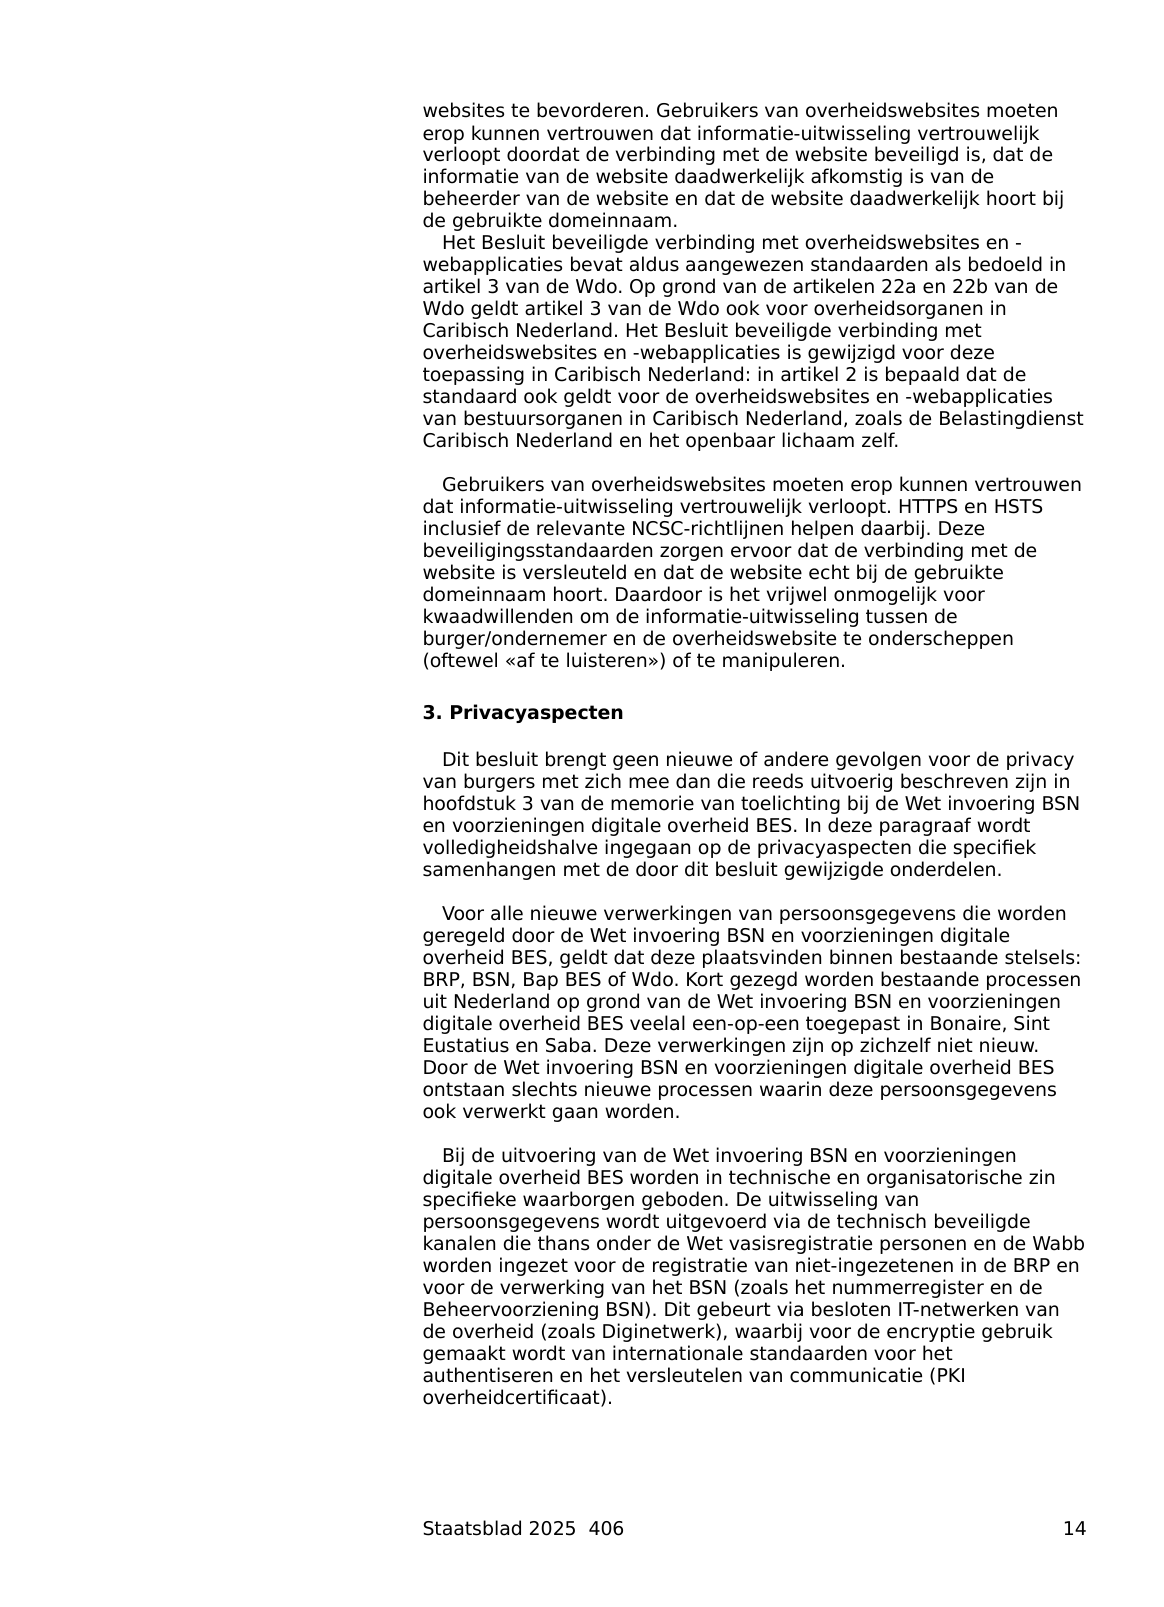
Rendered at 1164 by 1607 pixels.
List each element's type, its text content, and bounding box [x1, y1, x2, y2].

text Dit besluit brengt geen nieuwe of andere gevolgen voor de privacy van burgers met zich mee dan die reeds uitvoerig beschreven zijn in hoofdstuk 3 van de memorie van toelichting bij de Wet invoering BSN en voorzieningen digitale overheid BES. In deze paragraaf wordt volledigheidshalve ingegaan op de privacyaspecten die specifiek samenhangen met de door dit besluit gewijzigde onderdelen. [422, 749, 1087, 881]
text Gebruikers van overheidswebsites moeten erop kunnen vertrouwen dat informatie-uitwisseling vertrouwelijk verloopt. HTTPS en HSTS inclusief de relevante NCSC-richtlijnen helpen daarbij. Deze beveiligingsstandaarden zorgen ervoor dat de verbinding met de website is versleuteld en dat de website echt bij de gebruikte domeinnaam hoort. Daardoor is het vrijwel onmogelijk voor kwaadwillenden om de informatie-uitwisseling tussen de burger/ondernemer en de overheidswebsite te onderscheppen (oftewel «af te luisteren») of te manipuleren. [422, 474, 1087, 672]
subtitle 3. Privacyaspecten [422, 702, 1087, 724]
text Bij de uitvoering van de Wet invoering BSN en voorzieningen digitale overheid BES worden in technische en organisatorische zin specifieke waarborgen geboden. De uitwisseling van persoonsgegevens wordt uitgevoerd via de technisch beveiligde kanalen die thans onder de Wet vasisregistratie personen en de Wabb worden ingezet voor de registratie van niet-ingezetenen in de BRP en voor de verwerking van het BSN (zoals het nummerregister en de Beheervoorziening BSN). Dit gebeurt via besloten IT-netwerken van de overheid (zoals Diginetwerk), waarbij voor de encryptie gebruik gemaakt wordt van internationale standaarden voor het authentiseren en het versleutelen van communicatie (PKI overheidcertificaat). [422, 1145, 1087, 1409]
text Het Besluit beveiligde verbinding met overheidswebsites en -webapplicaties bevat aldus aangewezen standaarden als bedoeld in artikel 3 van de Wdo. Op grond van de artikelen 22a en 22b van de Wdo geldt artikel 3 van de Wdo ook voor overheidsorganen in Caribisch Nederland. Het Besluit beveiligde verbinding met overheidswebsites en -webapplicaties is gewijzigd voor deze toepassing in Caribisch Nederland: in artikel 2 is bepaald dat de standaard ook geldt voor de overheidswebsites en -webapplicaties van bestuursorganen in Caribisch Nederland, zoals de Belastingdienst Caribisch Nederland en het openbaar lichaam zelf. [422, 232, 1087, 452]
text websites te bevorderen. Gebruikers van overheidswebsites moeten erop kunnen vertrouwen dat informatie-uitwisseling vertrouwelijk verloopt doordat de verbinding met de website beveiligd is, dat de informatie van de website daadwerkelijk afkomstig is van de beheerder van de website en dat de website daadwerkelijk hoort bij de gebruikte domeinnaam. [422, 100, 1087, 232]
text Voor alle nieuwe verwerkingen van persoonsgegevens die worden geregeld door de Wet invoering BSN en voorzieningen digitale overheid BES, geldt dat deze plaatsvinden binnen bestaande stelsels: BRP, BSN, Bap BES of Wdo. Kort gezegd worden bestaande processen uit Nederland op grond van de Wet invoering BSN en voorzieningen digitale overheid BES veelal een-op-een toegepast in Bonaire, Sint Eustatius en Saba. Deze verwerkingen zijn op zichzelf niet nieuw. Door de Wet invoering BSN en voorzieningen digitale overheid BES ontstaan slechts nieuwe processen waarin deze persoonsgegevens ook verwerkt gaan worden. [422, 903, 1087, 1123]
